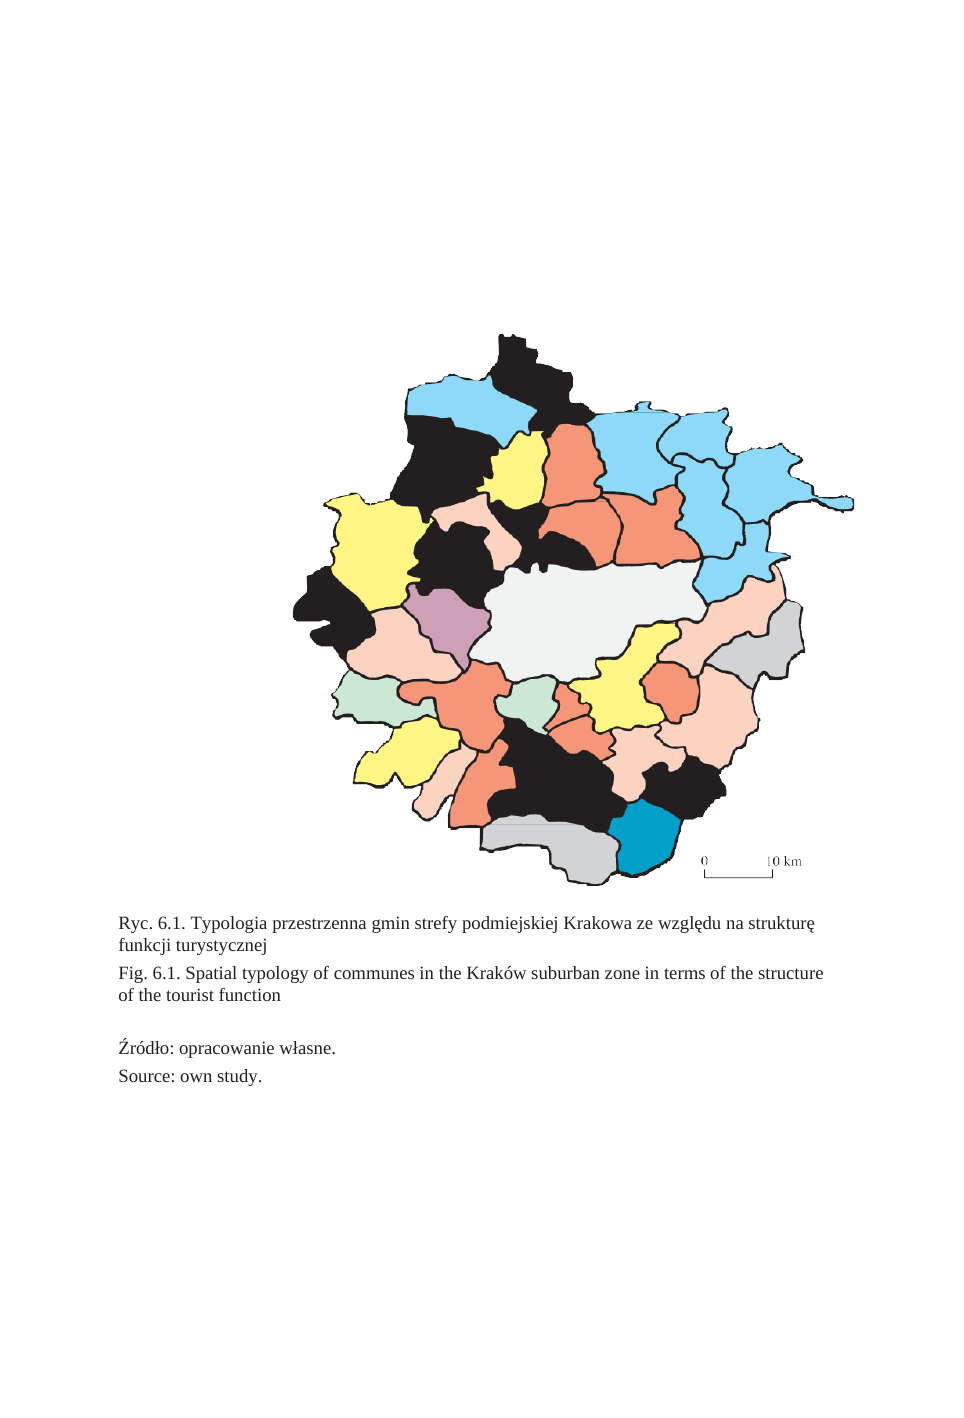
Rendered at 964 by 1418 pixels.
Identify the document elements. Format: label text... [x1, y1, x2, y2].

text Źródło: opracowanie własne. Source: own study. [118, 1037, 338, 1087]
text Fig. 6.1. Spatial typology of communes in the Kraków suburban zone in terms of the structure of the tourist function [118, 962, 838, 1006]
picture [292, 334, 855, 886]
text Ryc. 6.1. Typologia przestrzenna gmin strefy podmiejskiej Krakowa ze względu na strukturę funkcji turystycznej [118, 912, 853, 956]
